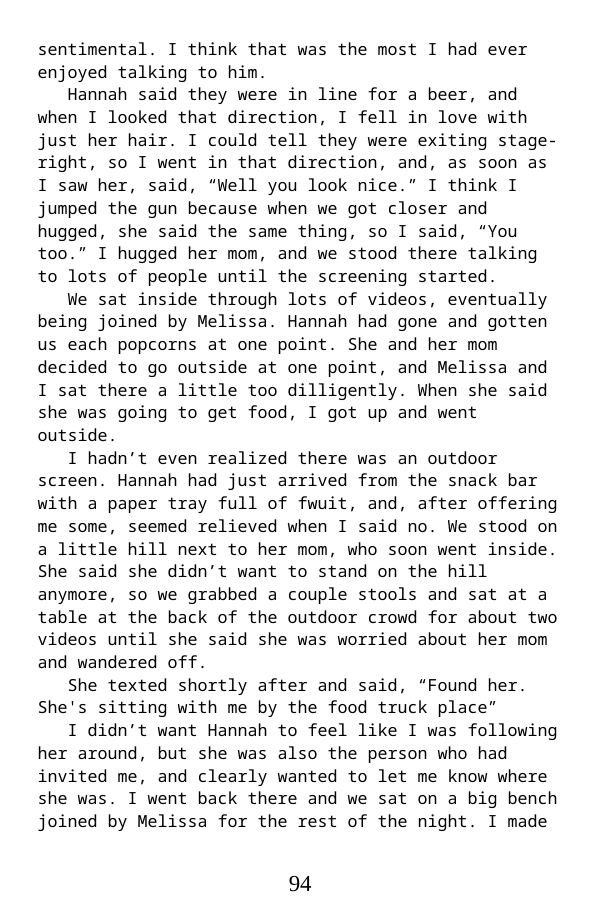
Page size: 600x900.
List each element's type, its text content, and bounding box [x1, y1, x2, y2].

text Hannah said they were in line for a beer, and when I looked that direction, I fell in love with just her hair. I could tell they were exiting stage-right, so I went in that direction, and, as soon as I saw her, said, “Well you look nice.” I think I jumped the gun because when we got closer and hugged, she said the same thing, so I said, “You too.” I hugged her mom, and we stood there talking to lots of people until the screening started. [37, 83, 562, 287]
text She texted shortly after and said, “Found her. She's sitting with me by the food truck place” [37, 673, 562, 719]
text We sat inside through lots of videos, eventually being joined by Melissa. Hannah had gone and gotten us each popcorns at one point. She and her mom decided to go outside at one point, and Melissa and I sat there a little too dilligently. When she said she was going to get food, I got up and went outside. [37, 287, 562, 446]
text I didn’t want Hannah to feel like I was following her around, but she was also the person who had invited me, and clearly wanted to let me know where she was. I went back there and we sat on a big bench joined by Melissa for the rest of the night. I made [37, 719, 562, 832]
text sentimental. I think that was the most I had ever enjoyed talking to him. [37, 37, 562, 83]
text I hadn’t even realized there was an outdoor screen. Hannah had just arrived from the snack bar with a paper tray full of fwuit, and, after offering me some, seemed relieved when I said no. We stood on a little hill next to her mom, who soon went inside. She said she didn’t want to stand on the hill anymore, so we grabbed a couple stools and sat at a table at the back of the outdoor crowd for about two videos until she said she was worried about her mom and wandered off. [37, 446, 562, 673]
